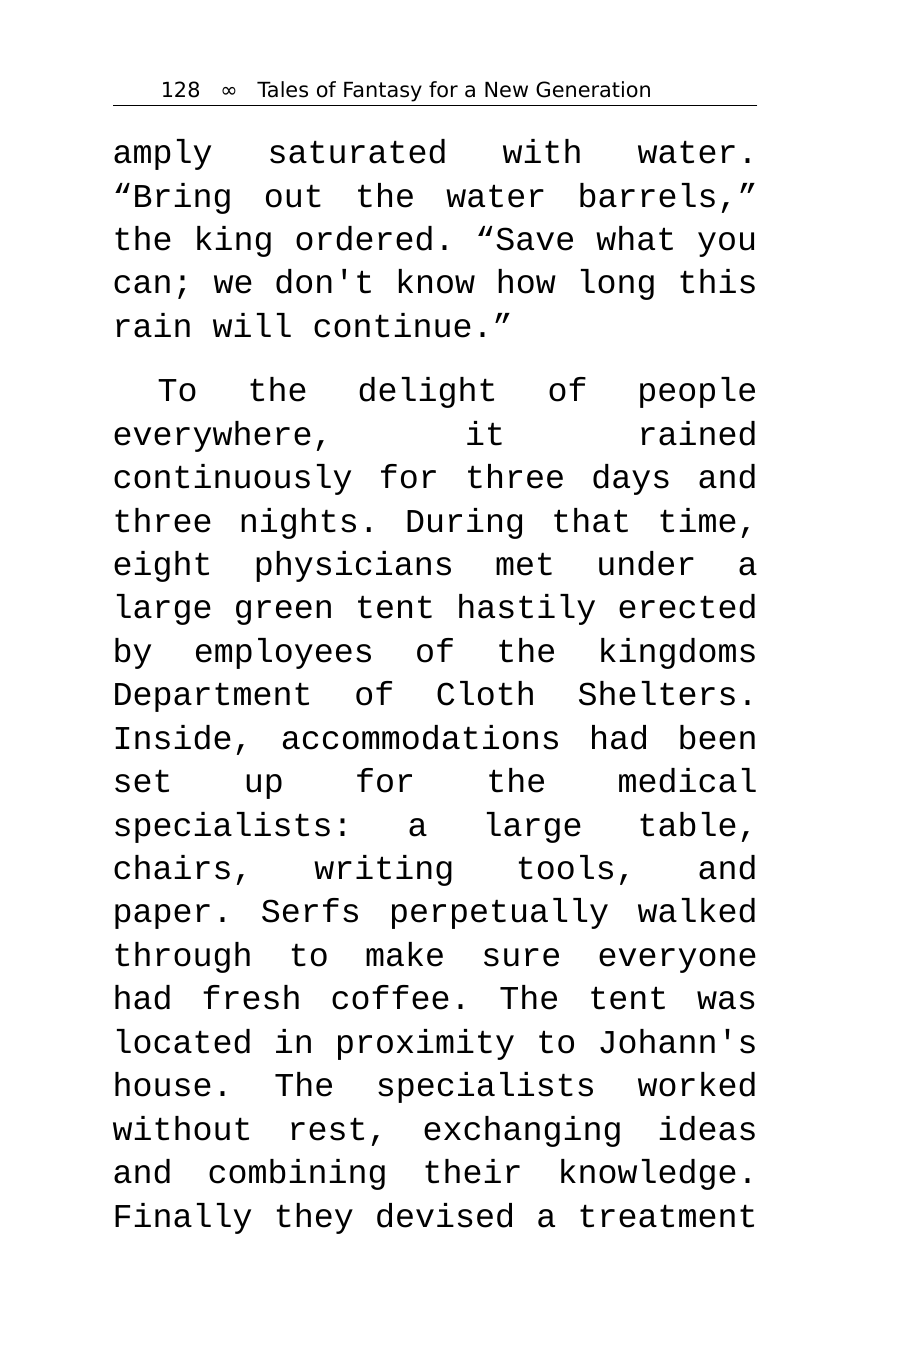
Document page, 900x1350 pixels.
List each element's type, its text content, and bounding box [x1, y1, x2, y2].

text amply saturated with water. “Bring out the water barrels,” the king ordered. “Save what you can; we don't know how long this rain will continue.” [112, 136, 757, 347]
text To the delight of people everywhere, it rained continuously for three days and three nights. During that time, eight physicians met under a large green tent hastily erected by employees of the kingdoms Department of Cloth Shelters. Inside, accommodations had been set up for the medical specialists: a large table, chairs, writing tools, and paper. Serfs perpetually walked through to make sure everyone had fresh coffee. The tent was located in proximity to Johann's house. The specialists worked without rest, exchanging ideas and combining their knowledge. Finally they devised a treatment [112, 374, 757, 1237]
